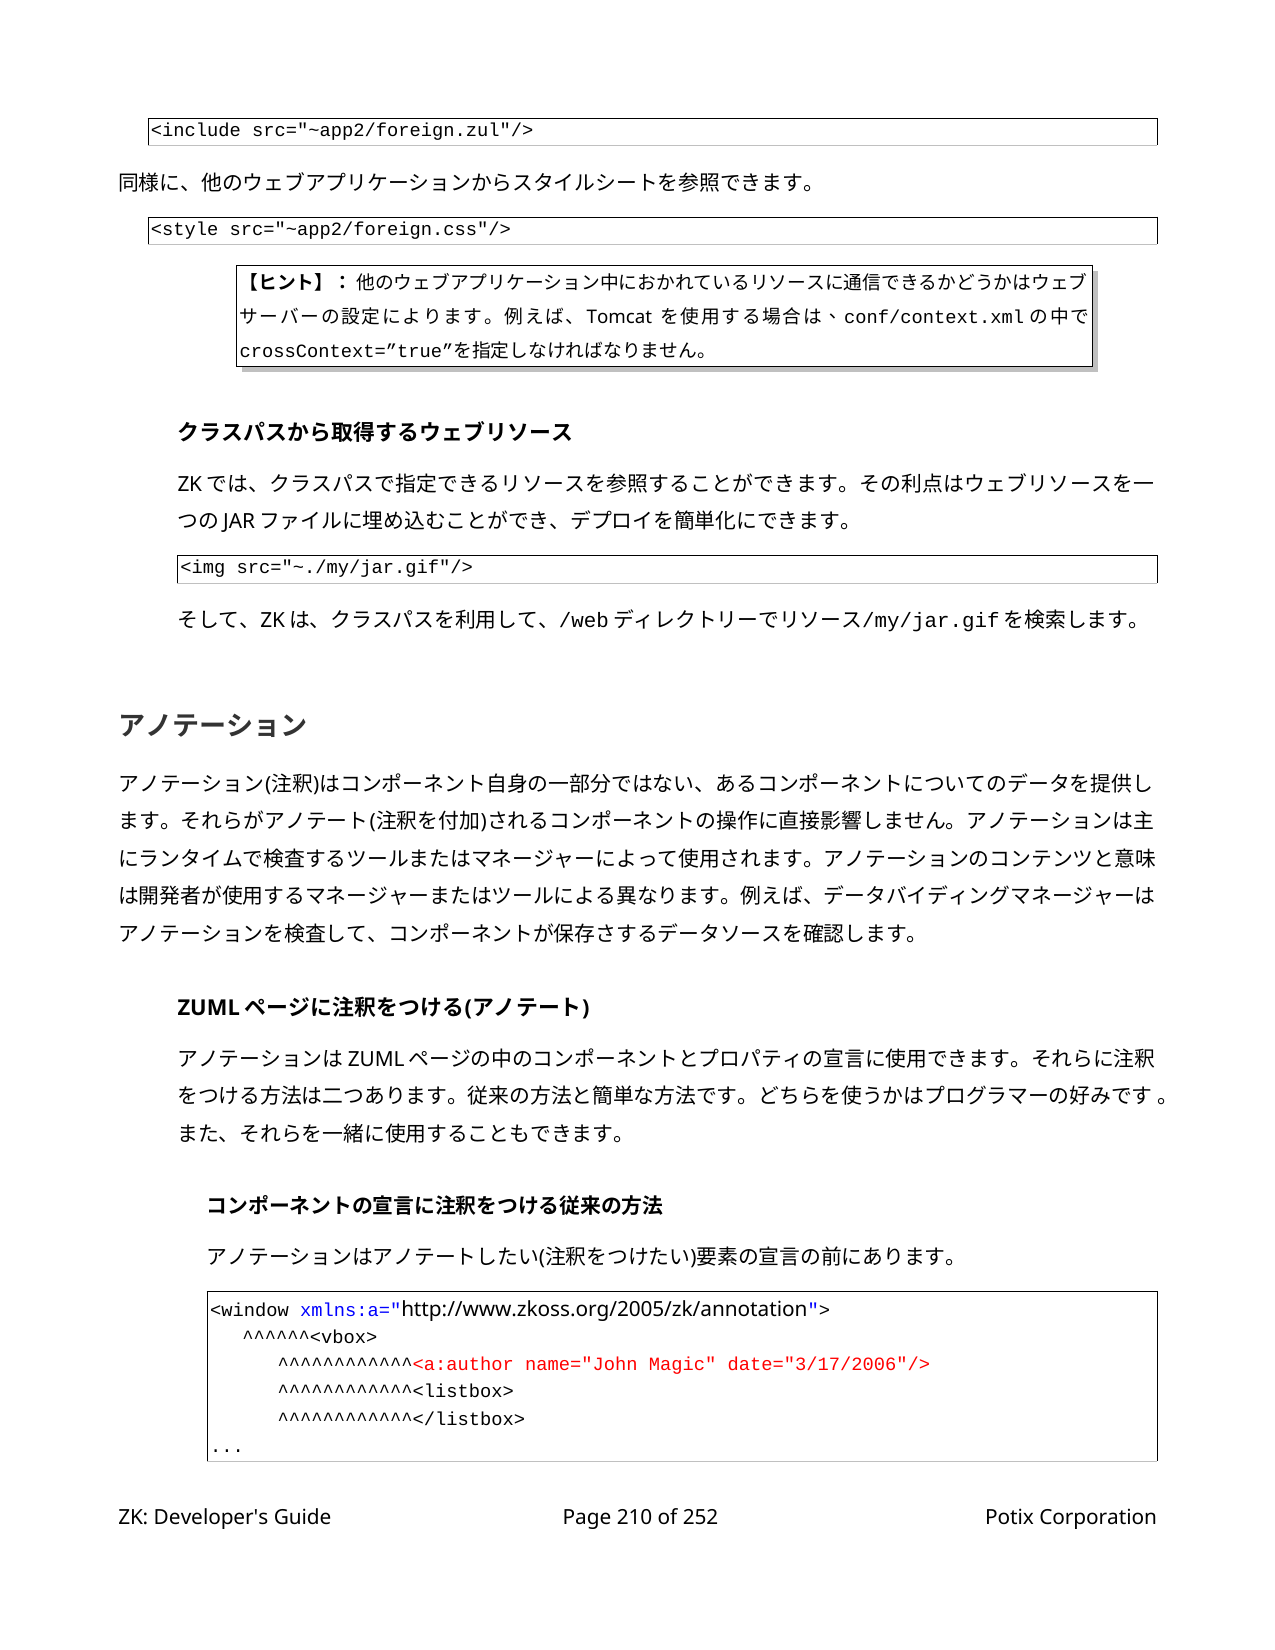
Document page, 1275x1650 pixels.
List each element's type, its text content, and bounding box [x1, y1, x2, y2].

subtitle クラスパスから取得するウェブリソース [177, 415, 1157, 447]
text ^^^^^^<vbox> [208, 1325, 1157, 1349]
text ^^^^^^^^^^^^</listbox> [208, 1407, 1157, 1431]
text アノテーションはZUMLページの中のコンポーネントとプロパティの宣言に使用できます。それらに注釈をつける方法は二つあります。従来の方法と簡単な方法です。どちらを使うかはプログラマーの好みです。また、それらを一緒に使用することもできます。 [177, 1042, 1157, 1147]
subtitle ZUMLページに注釈をつける(アノテート) [177, 989, 1157, 1021]
text 同様に、他のウェブアプリケーションからスタイルシートを参照できます。 [118, 166, 1157, 196]
text <style src="~app2/foreign.css"/> [149, 218, 1157, 244]
text ^^^^^^^^^^^^<listbox> [208, 1379, 1157, 1404]
text ... [208, 1434, 1157, 1461]
text ZKでは、クラスパスで指定できるリソースを参照することができます。その利点はウェブリソースを一つのJARファイルに埋め込むことができ、デプロイを簡単化にできます。 [177, 467, 1157, 535]
subtitle アノテーション [118, 704, 1157, 743]
text ^^^^^^^^^^^^<a:author name="John Magic" date="3/17/2006"/> [208, 1352, 1157, 1376]
text アノテーション(注釈)はコンポーネント自身の一部分ではない、あるコンポーネントについてのデータを提供します。それらがアノテート(注釈を付加)されるコンポーネントの操作に直接影響しません。アノテーションは主にランタイムで検査するツールまたはマネージャーによって使用されます。アノテーションのコンテンツと意味は開発者が使用するマネージャーまたはツールによる異なります。例えば、データバイディングマネージャーはアノテーションを検査して、コンポーネントが保存さするデータソースを確認します。 [118, 767, 1157, 947]
text 【ヒント】： 他のウェブアプリケーション中におかれているリソースに通信できるかどうかはウェブサーバーの設定によります。例えば、Tomcat を使用する場合は、conf/context.xmlの中でcrossContext=”true”を指定しなければなりません。 [237, 266, 1092, 366]
text そして、ZKは、クラスパスを利用して、/webディレクトリーでリソース/my/jar.gifを検索します。 [177, 603, 1157, 633]
text <include src="~app2/foreign.zul"/> [149, 119, 1157, 145]
text <window xmlns:a="http://www.zkoss.org/2005/zk/annotation"> [208, 1292, 1157, 1322]
text <img src="~./my/jar.gif"/> [178, 556, 1157, 583]
text アノテーションはアノテートしたい(注釈をつけたい)要素の宣言の前にあります。 [207, 1240, 1157, 1270]
subtitle コンポーネントの宣言に注釈をつける従来の方法 [207, 1189, 1157, 1219]
